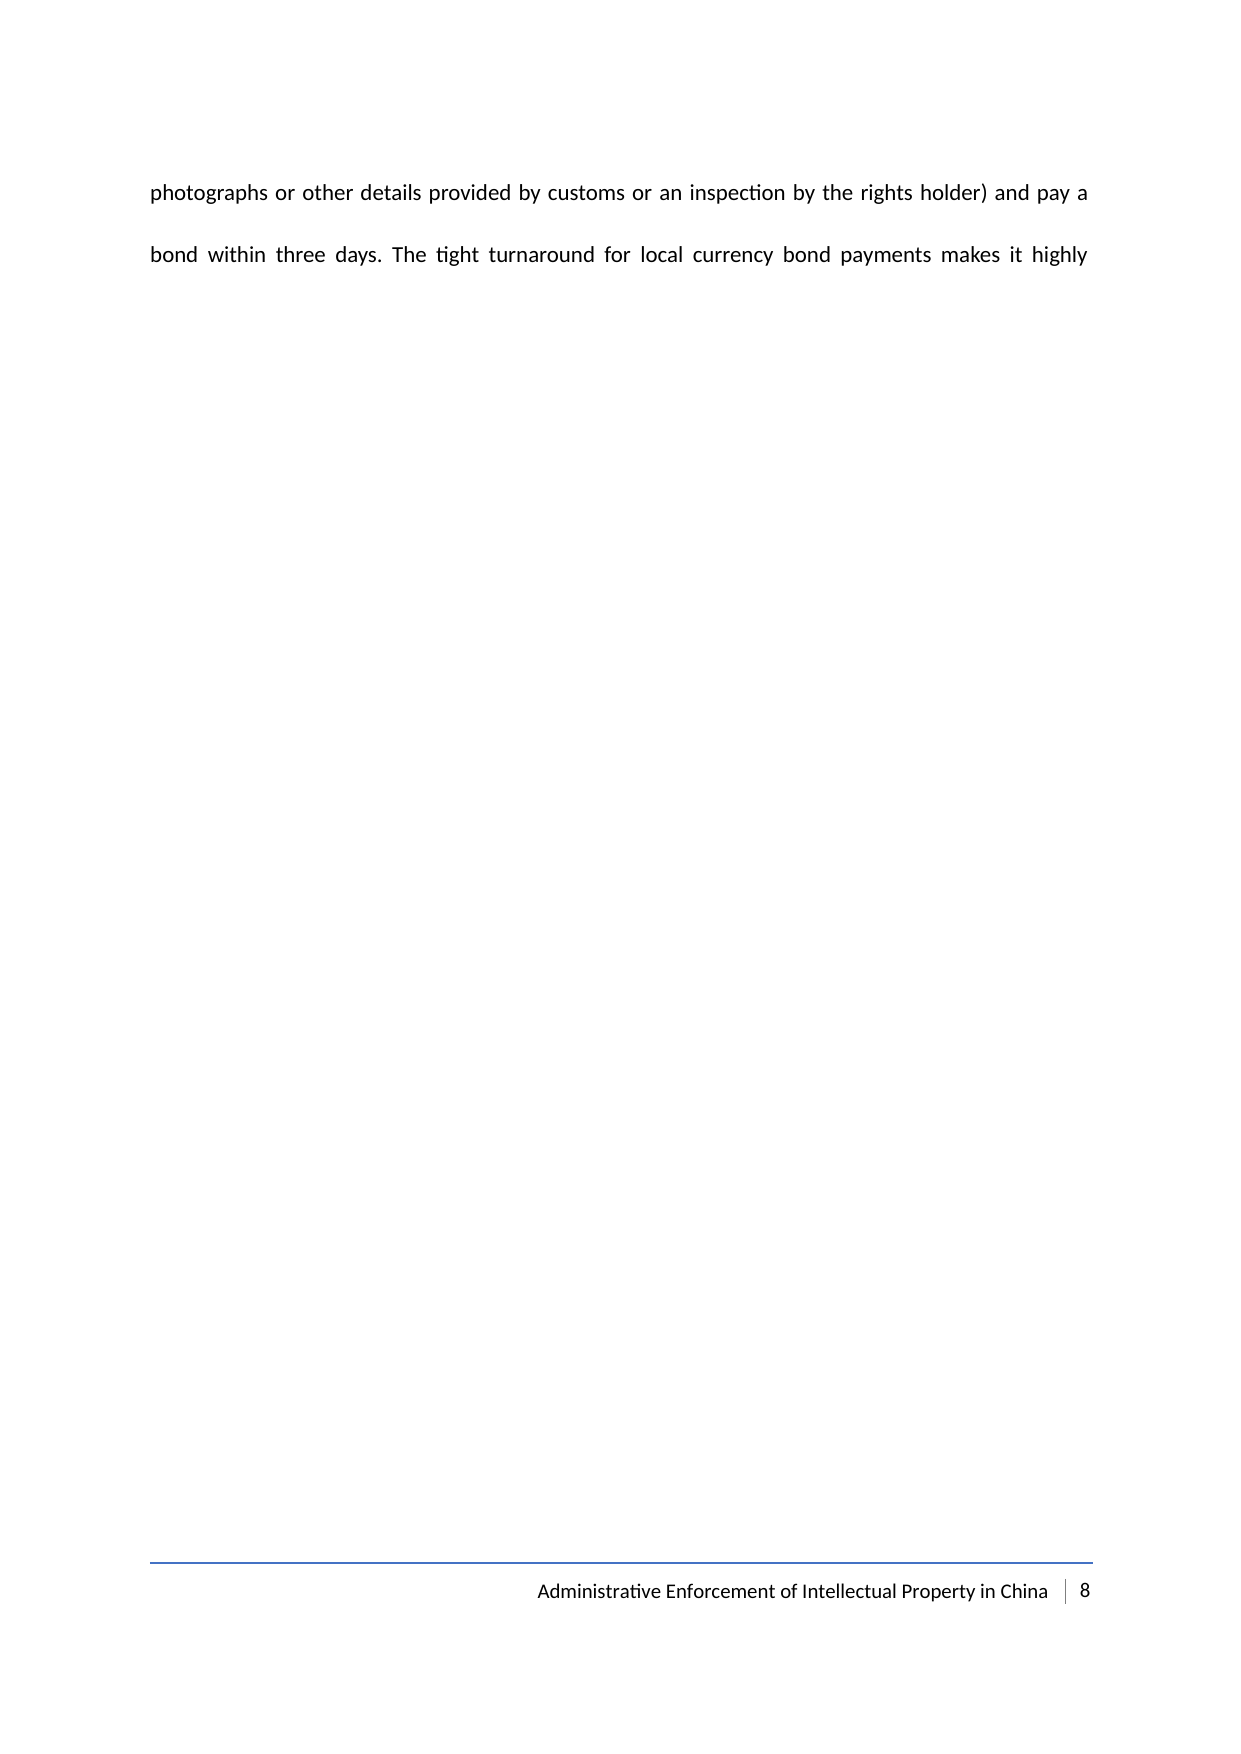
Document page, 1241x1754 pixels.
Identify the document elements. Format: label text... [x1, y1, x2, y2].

text photographs or other details provided by customs or an inspection by the rights holder) and pay a bond within three days. The tight turnaround for local currency bond payments makes it highly [150, 150, 1090, 275]
